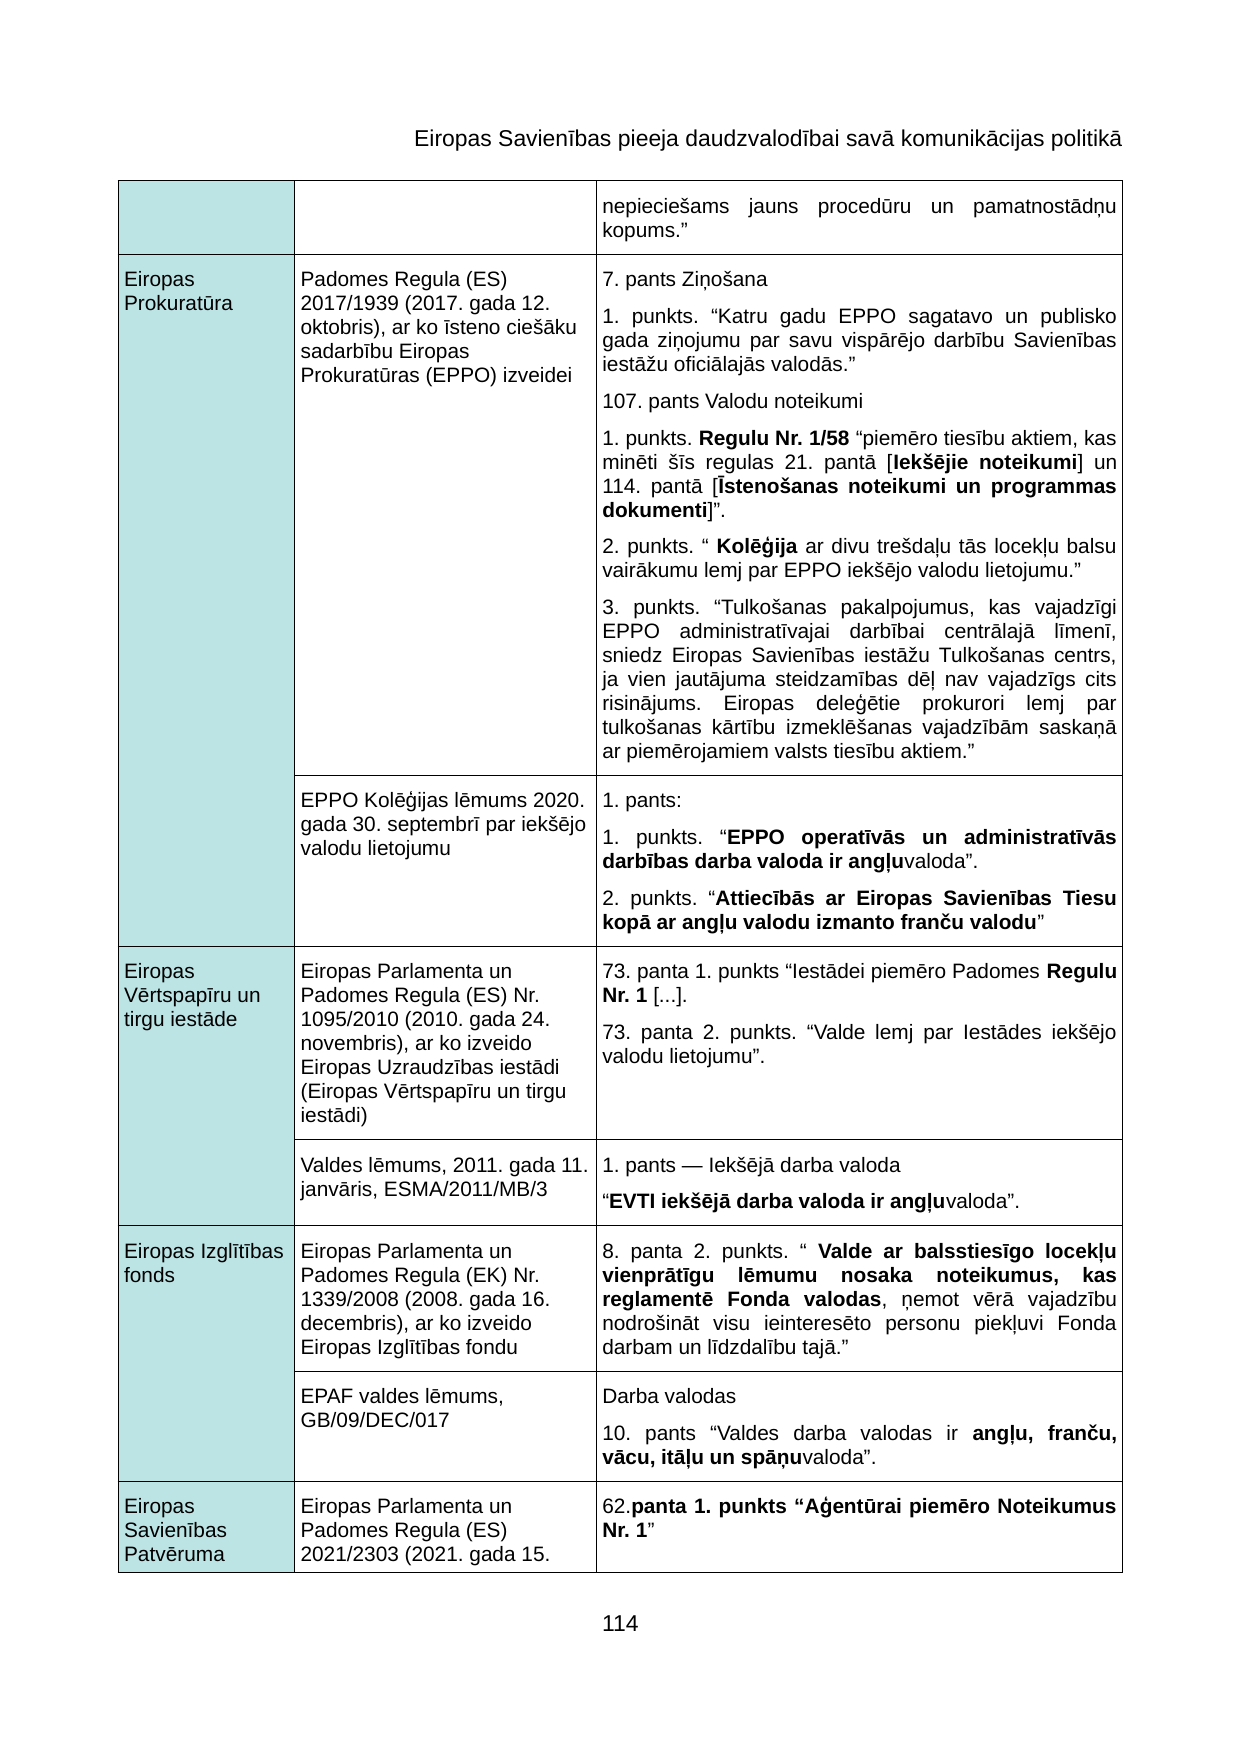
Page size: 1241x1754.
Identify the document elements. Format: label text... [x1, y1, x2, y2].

table_cell Darba valodas 10. pants “Valdes darba valodas ir angļu, franču, vācu, itāļu un spāņuvaloda”. [597, 1372, 1122, 1481]
table_cell Eiropas Izglītības fonds [119, 1226, 294, 1481]
table_cell 62.panta 1. punkts “Aģentūrai piemēro Noteikumus Nr. 1” [597, 1482, 1122, 1572]
table_cell Eiropas Parlamenta un Padomes Regula (EK) Nr. 1339/2008 (2008. gada 16. decembris), ar ko izveido Eiropas Izglītības fondu [295, 1226, 596, 1371]
table_cell Eiropas Prokuratūra [119, 255, 294, 946]
table_cell Valdes lēmums, 2011. gada 11. janvāris, ESMA/2011/MB/3 [295, 1140, 596, 1225]
table_cell Eiropas Vērtspapīru un tirgu iestāde [119, 947, 294, 1225]
table_cell Eiropas Parlamenta un Padomes Regula (ES) 2021/2303 (2021. gada 15. [295, 1482, 596, 1572]
table_cell Padomes Regula (ES) 2017/1939 (2017. gada 12. oktobris), ar ko īsteno ciešāku sadarbību Eiropas Prokuratūras (EPPO) izveidei [295, 255, 596, 775]
table_cell EPPO Kolēģijas lēmums 2020. gada 30. septembrī par iekšējo valodu lietojumu [295, 776, 596, 946]
table_cell Eiropas Savienības Patvēruma [119, 1482, 294, 1572]
table_cell 73. panta 1. punkts “Iestādei piemēro Padomes Regulu Nr. 1 [...]. 73. panta 2. punkts. “Valde lemj par Iestādes iekšējo valodu lietojumu”. [597, 947, 1122, 1139]
table_cell 7. pants Ziņošana 1. punkts. “Katru gadu EPPO sagatavo un publisko gada ziņojumu par savu vispārējo darbību Savienības iestāžu oficiālajās valodās.” 107. pants Valodu noteikumi 1. punkts. Regulu Nr. 1/58 “piemēro tiesību aktiem, kas minēti šīs regulas 21. pantā [Iekšējie noteikumi] un 114. pantā [Īstenošanas noteikumi un programmas dokumenti]”. 2. punkts. “ Kolēģija ar divu trešdaļu tās locekļu balsu vairākumu lemj par EPPO iekšējo valodu lietojumu.” 3. punkts. “Tulkošanas pakalpojumus, kas vajadzīgi EPPO administratīvajai darbībai centrālajā līmenī, sniedz Eiropas Savienības iestāžu Tulkošanas centrs, ja vien jautājuma steidzamības dēļ nav vajadzīgs cits risinājums. Eiropas deleģētie prokurori lemj par tulkošanas kārtību izmeklēšanas vajadzībām saskaņā ar piemērojamiem valsts tiesību aktiem.” [597, 255, 1122, 775]
table_cell 8. panta 2. punkts. “ Valde ar balsstiesīgo locekļu vienprātīgu lēmumu nosaka noteikumus, kas reglamentē Fonda valodas, ņemot vērā vajadzību nodrošināt visu ieinteresēto personu piekļuvi Fonda darbam un līdzdalību tajā.” [597, 1226, 1122, 1371]
table_cell EPAF valdes lēmums, GB/09/DEC/017 [295, 1372, 596, 1481]
table_cell 1. pants — Iekšējā darba valoda “EVTI iekšējā darba valoda ir angļuvaloda”. [597, 1140, 1122, 1225]
table_cell nepieciešams jauns procedūru un pamatnostādņu kopums.” [597, 181, 1122, 254]
table_cell Eiropas Parlamenta un Padomes Regula (ES) Nr. 1095/2010 (2010. gada 24. novembris), ar ko izveido Eiropas Uzraudzības iestādi (Eiropas Vērtspapīru un tirgu iestādi) [295, 947, 596, 1139]
table_cell [119, 181, 294, 254]
table_cell 1. pants: 1. punkts. “EPPO operatīvās un administratīvās darbības darba valoda ir angļuvaloda”. 2. punkts. “Attiecībās ar Eiropas Savienības Tiesu kopā ar angļu valodu izmanto franču valodu” [597, 776, 1122, 946]
table_cell [295, 181, 596, 254]
